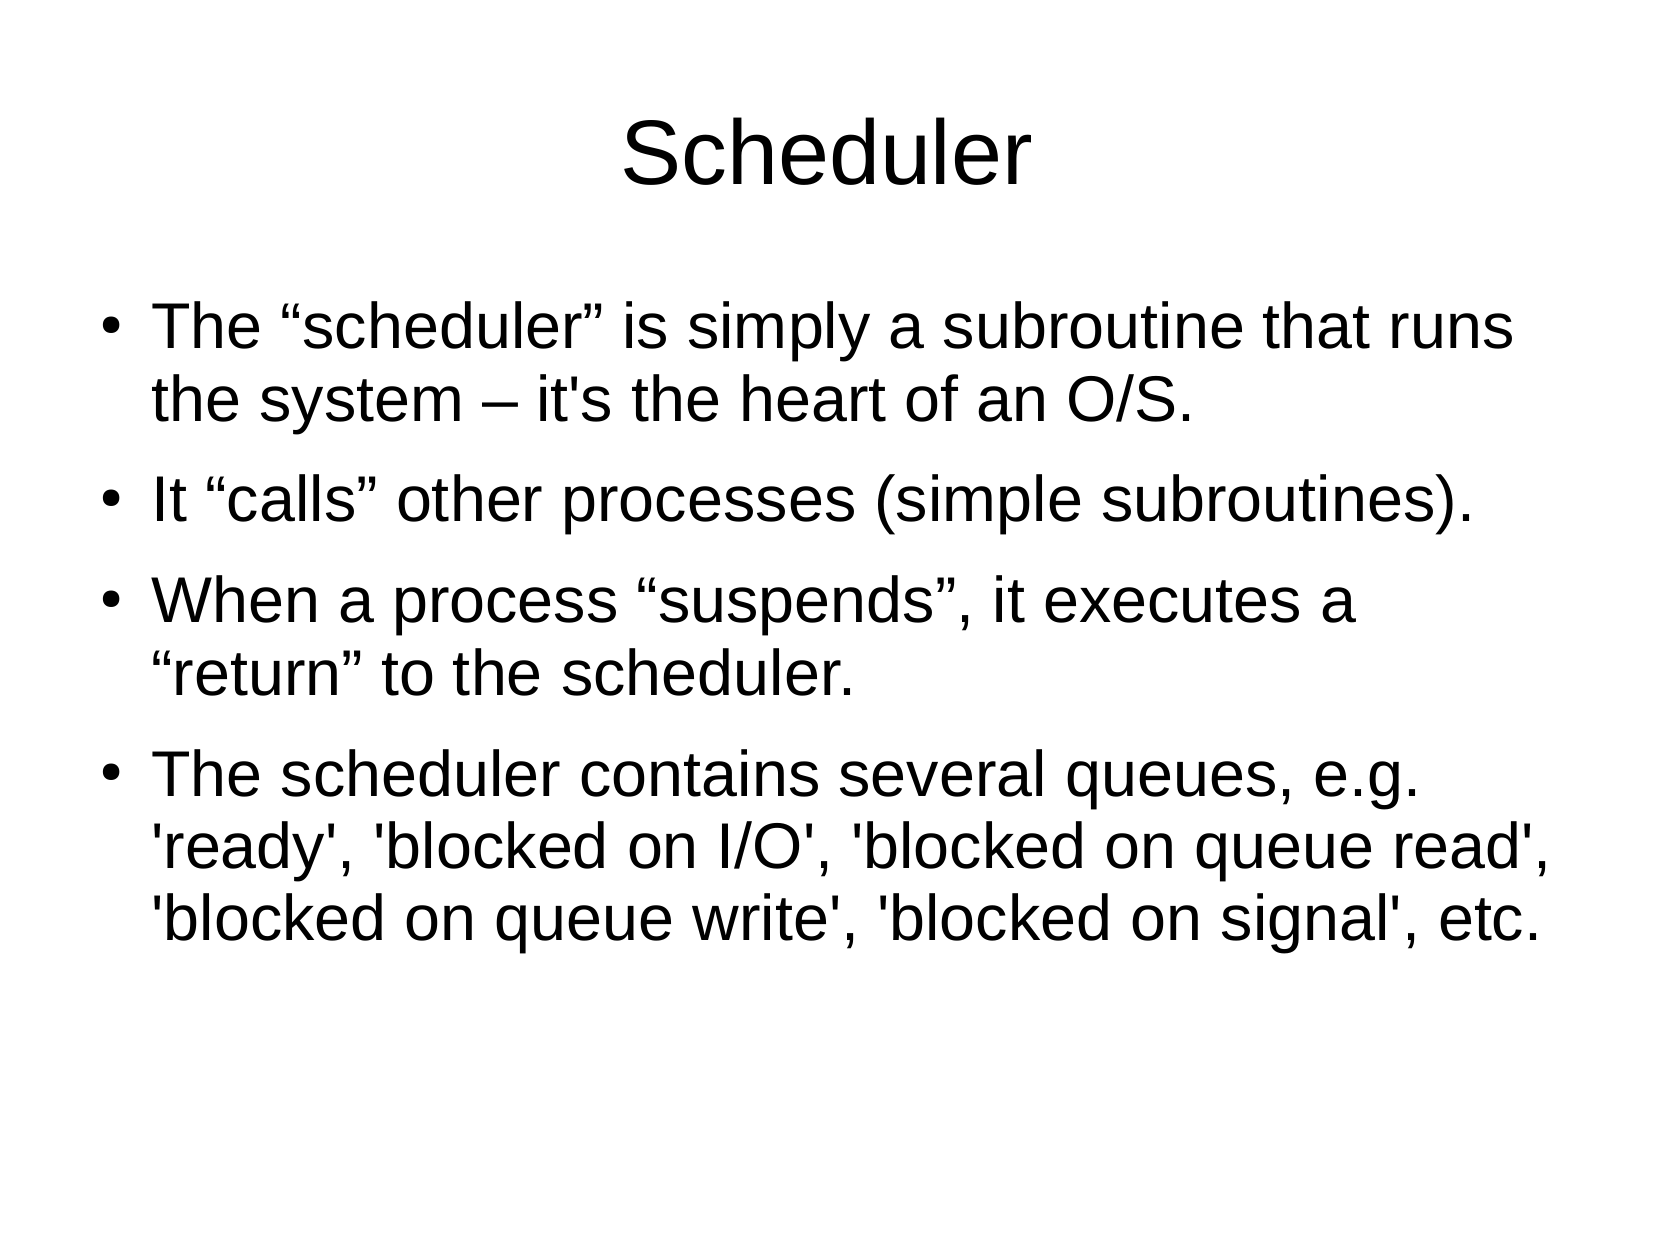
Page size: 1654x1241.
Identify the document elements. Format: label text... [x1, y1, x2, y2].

list The “scheduler” is simply a subroutine that runs the system – it's the heart of an O/S. It “calls” other processes (simple subroutines). When a process “suspends”, it executes a “return” to the scheduler. The scheduler contains several queues, e.g. 'ready', 'blocked on I/O', 'blocked on queue read', 'blocked on queue write', 'blocked on signal', etc. [82, 290, 1571, 1010]
title Scheduler [82, 49, 1571, 257]
